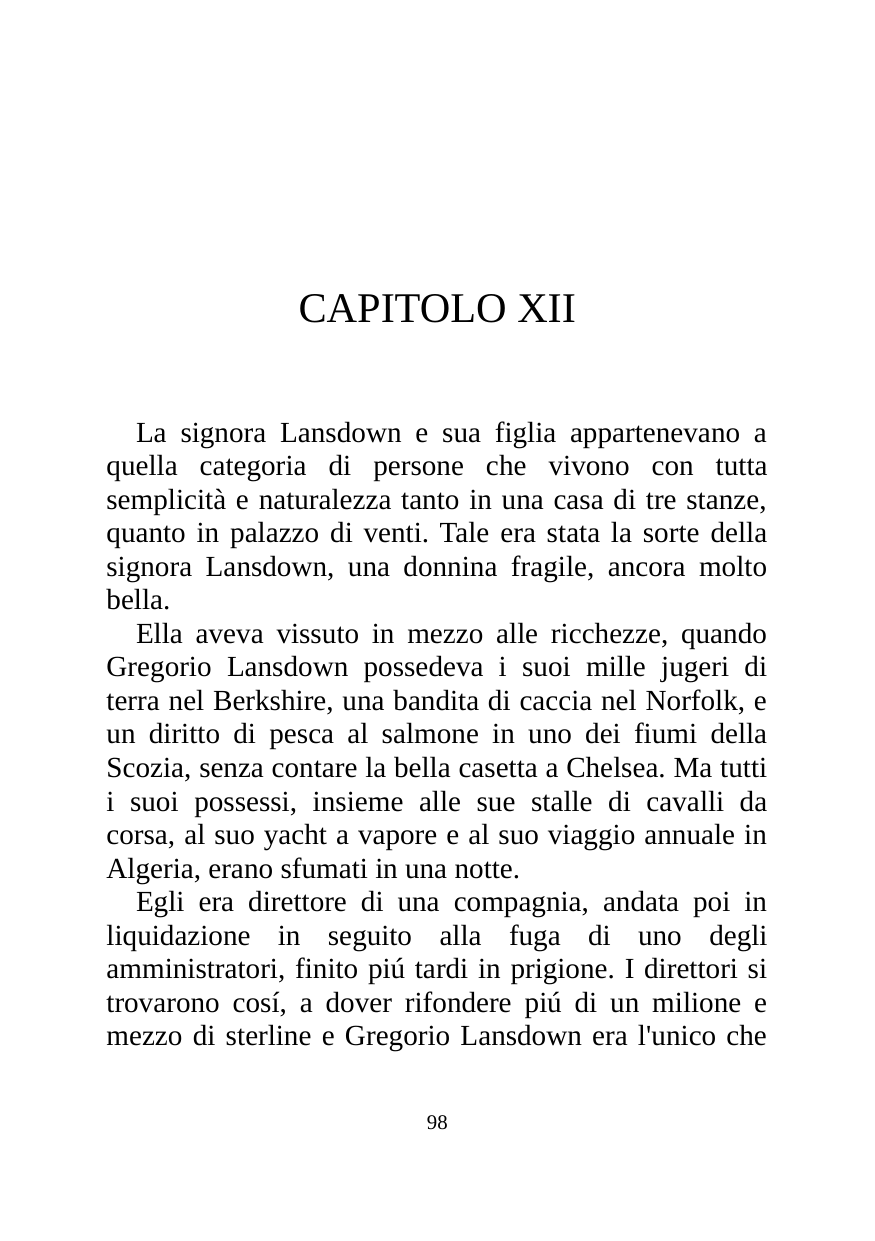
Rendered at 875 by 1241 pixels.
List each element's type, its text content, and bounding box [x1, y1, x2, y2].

text Egli era direttore di una compagnia, andata poi in liquidazione in seguito alla fuga di uno degli amministratori, finito piú tardi in prigione. I direttori si trovarono cosí, a dover rifondere piú di un milione e mezzo di sterline e Gregorio Lansdown era l'unico che [106, 884, 768, 1052]
text La signora Lansdown e sua figlia appartenevano a quella categoria di persone che vivono con tutta semplicità e naturalezza tanto in una casa di tre stanze, quanto in palazzo di venti. Tale era stata la sorte della signora Lansdown, una donnina fragile, ancora molto bella. [106, 415, 768, 616]
text Ella aveva vissuto in mezzo alle ricchezze, quando Gregorio Lansdown possedeva i suoi mille jugeri di terra nel Berkshire, una bandita di caccia nel Norfolk, e un diritto di pesca al salmone in uno dei fiumi della Scozia, senza contare la bella casetta a Chelsea. Ma tutti i suoi possessi, insieme alle sue stalle di cavalli da corsa, al suo yacht a vapore e al suo viaggio annuale in Algeria, erano sfumati in una notte. [106, 616, 768, 884]
subtitle CAPITOLO XII [106, 283, 768, 332]
